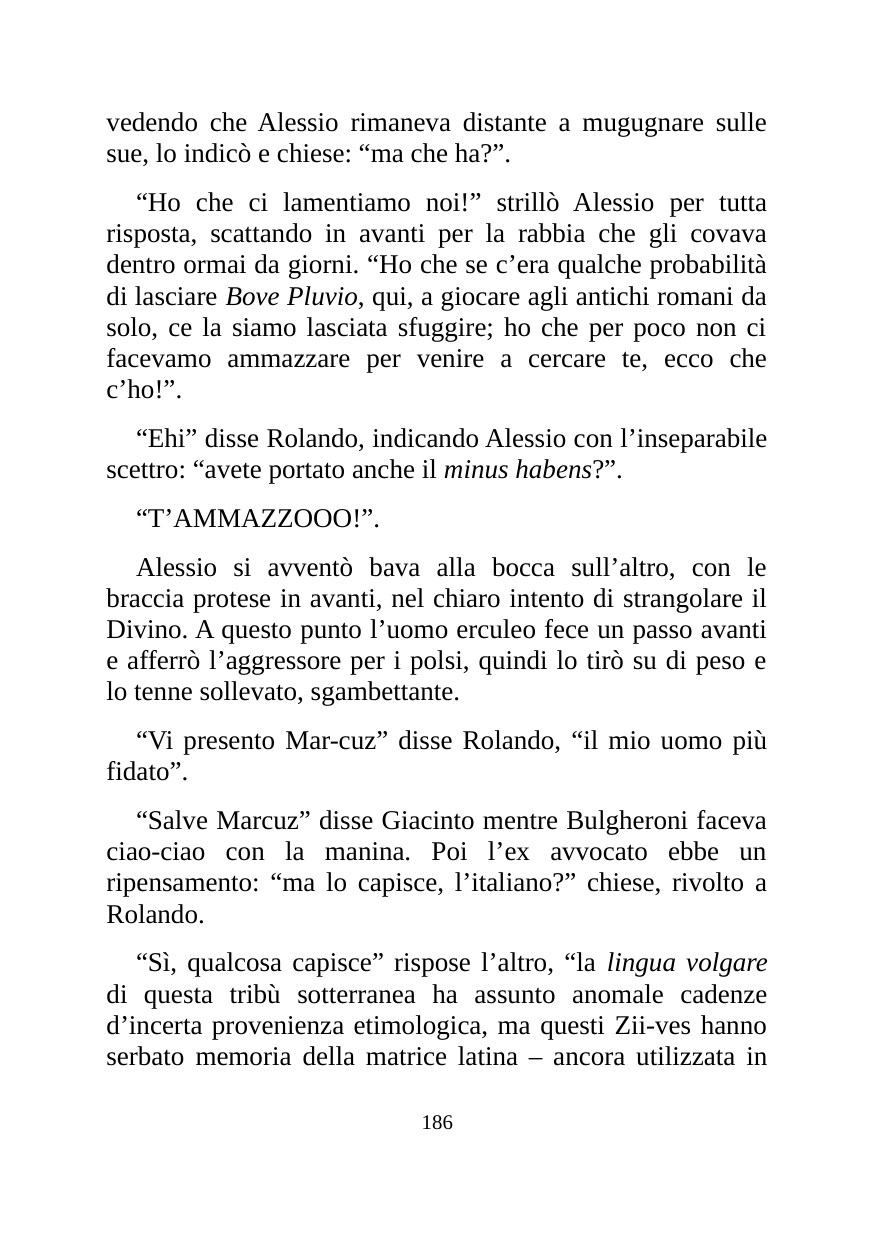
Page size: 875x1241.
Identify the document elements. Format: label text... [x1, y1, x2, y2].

text vedendo che Alessio rimaneva distante a mugugnare sulle sue, lo indicò e chiese: “ma che ha?”. [106, 106, 768, 168]
text “Ho che ci lamentiamo noi!” strillò Alessio per tutta risposta, scattando in avanti per la rabbia che gli covava dentro ormai da giorni. “Ho che se c’era qualche probabilità di lasciare Bove Pluvio, qui, a giocare agli antichi romani da solo, ce la siamo lasciata sfuggire; ho che per poco non ci facevamo ammazzare per venire a cercare te, ecco che c’ho!”. [106, 186, 768, 404]
text “Ehi” disse Rolando, indicando Alessio con l’inseparabile scettro: “avete portato anche il minus habens?”. [106, 422, 768, 484]
text Alessio si avventò bava alla bocca sull’altro, con le braccia protese in avanti, nel chiaro intento di strangolare il Divino. A questo punto l’uomo erculeo fece un passo avanti e afferrò l’aggressore per i polsi, quindi lo tirò su di peso e lo tenne sollevato, sgambettante. [106, 551, 768, 707]
text “T’AMMAZZOOO!”. [106, 502, 768, 533]
text “Salve Marcuz” disse Giacinto mentre Bulgheroni faceva ciao-ciao con la manina. Poi l’ex avvocato ebbe un ripensamento: “ma lo capisce, l’italiano?” chiese, rivolto a Rolando. [106, 804, 768, 929]
text “Vi presento Mar-cuz” disse Rolando, “il mio uomo più fidato”. [106, 724, 768, 787]
text “Sì, qualcosa capisce” rispose l’altro, “la lingua volgare di questa tribù sotterranea ha assunto anomale cadenze d’incerta provenienza etimologica, ma questi Zii-ves hanno serbato memoria della matrice latina – ancora utilizzata in [106, 947, 768, 1071]
